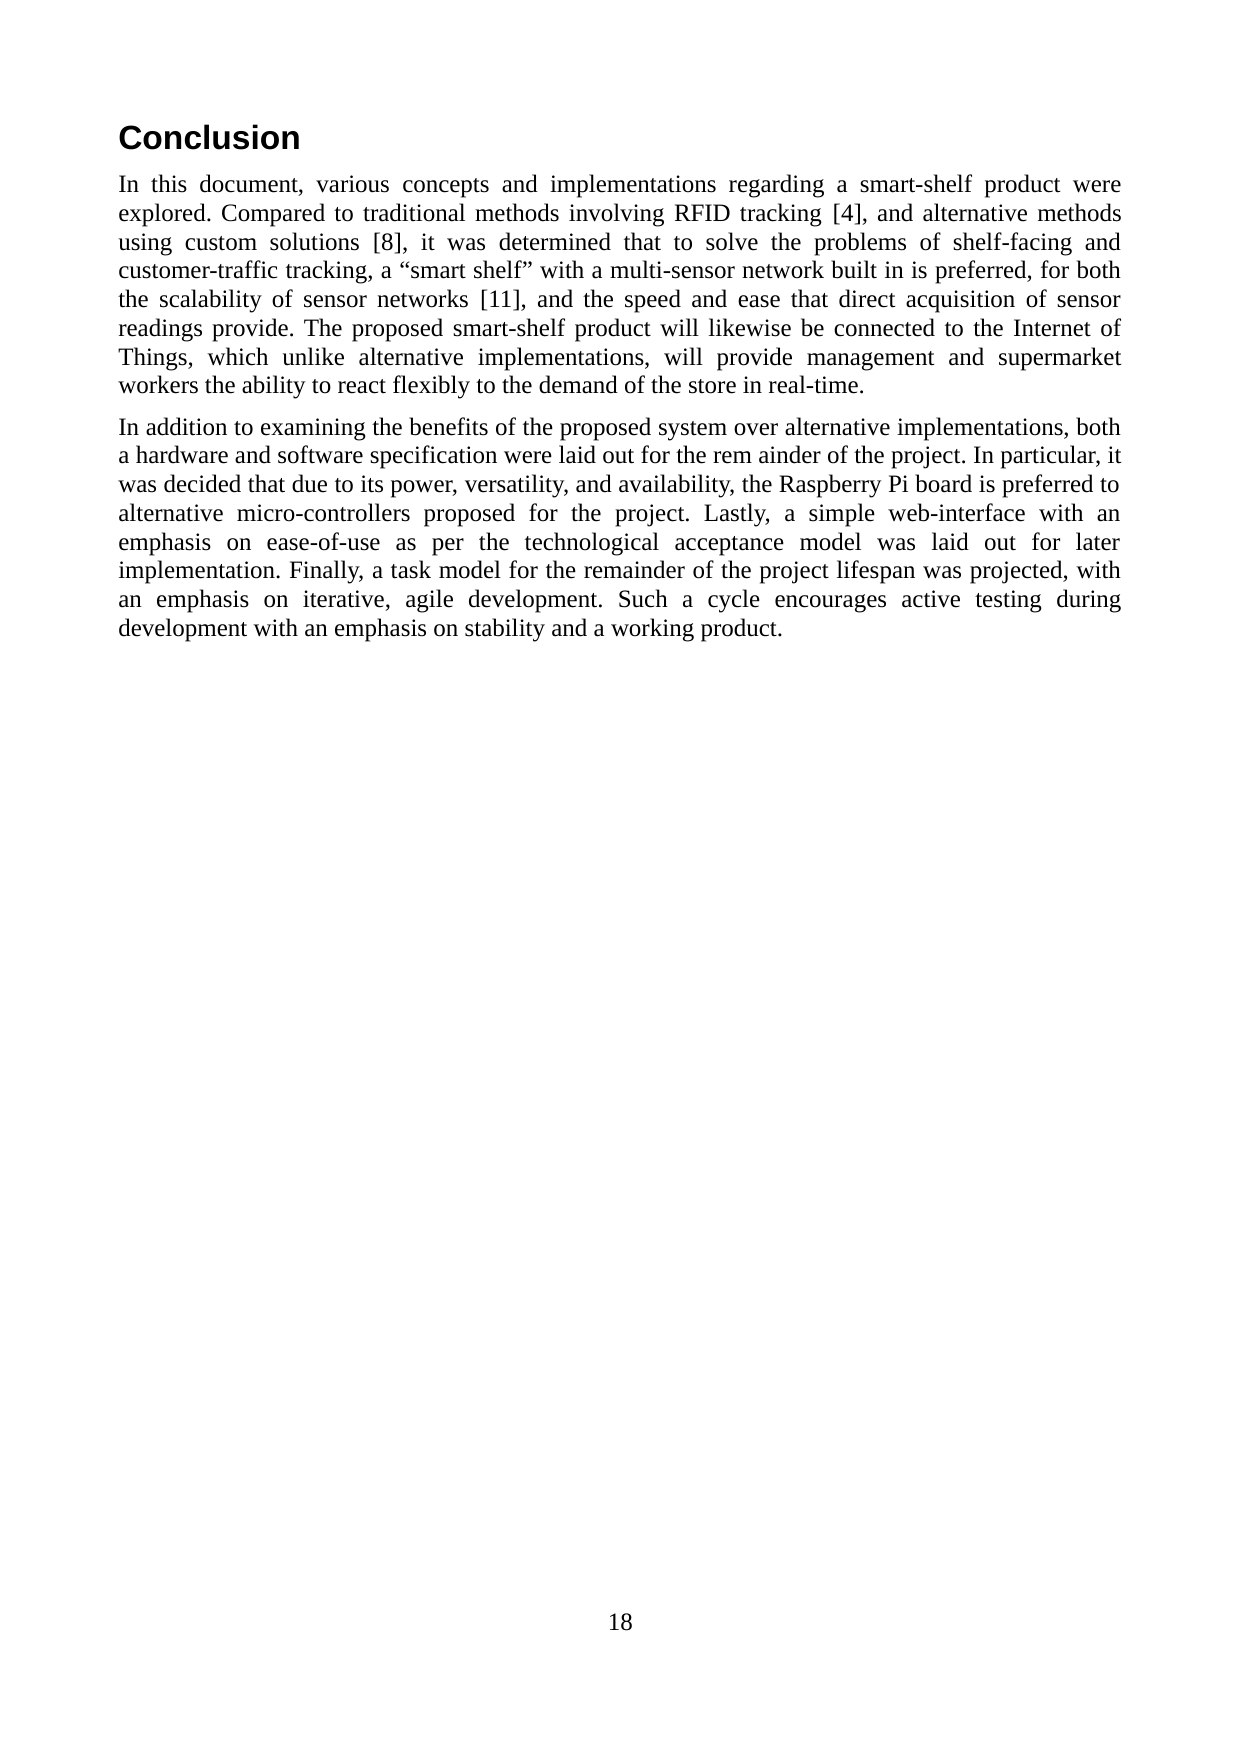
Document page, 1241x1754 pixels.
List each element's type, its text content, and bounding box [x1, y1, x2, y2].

text In addition to examining the benefits of the proposed system over alternative implementations, both a hardware and software specification were laid out for the rem ainder of the project. In particular, it was decided that due to its power, versatility, and availability, the Raspberry Pi board is preferred to alternative micro-controllers proposed for the project. Lastly, a simple web-interface with an emphasis on ease-of-use as per the technological acceptance model was laid out for later implementation. Finally, a task model for the remainder of the project lifespan was projected, with an emphasis on iterative, agile development. Such a cycle encourages active testing during development with an emphasis on stability and a working product. [118, 412, 1122, 642]
text In this document, various concepts and implementations regarding a smart-shelf product were explored. Compared to traditional methods involving RFID tracking [4], and alternative methods using custom solutions [8], it was determined that to solve the problems of shelf-facing and customer-traffic tracking, a “smart shelf” with a multi-sensor network built in is preferred, for both the scalability of sensor networks [11], and the speed and ease that direct acquisition of sensor readings provide. The proposed smart-shelf product will likewise be connected to the Internet of Things, which unlike alternative implementations, will provide management and supermarket workers the ability to react flexibly to the demand of the store in real-time. [118, 169, 1122, 399]
subtitle Conclusion [118, 118, 1122, 157]
